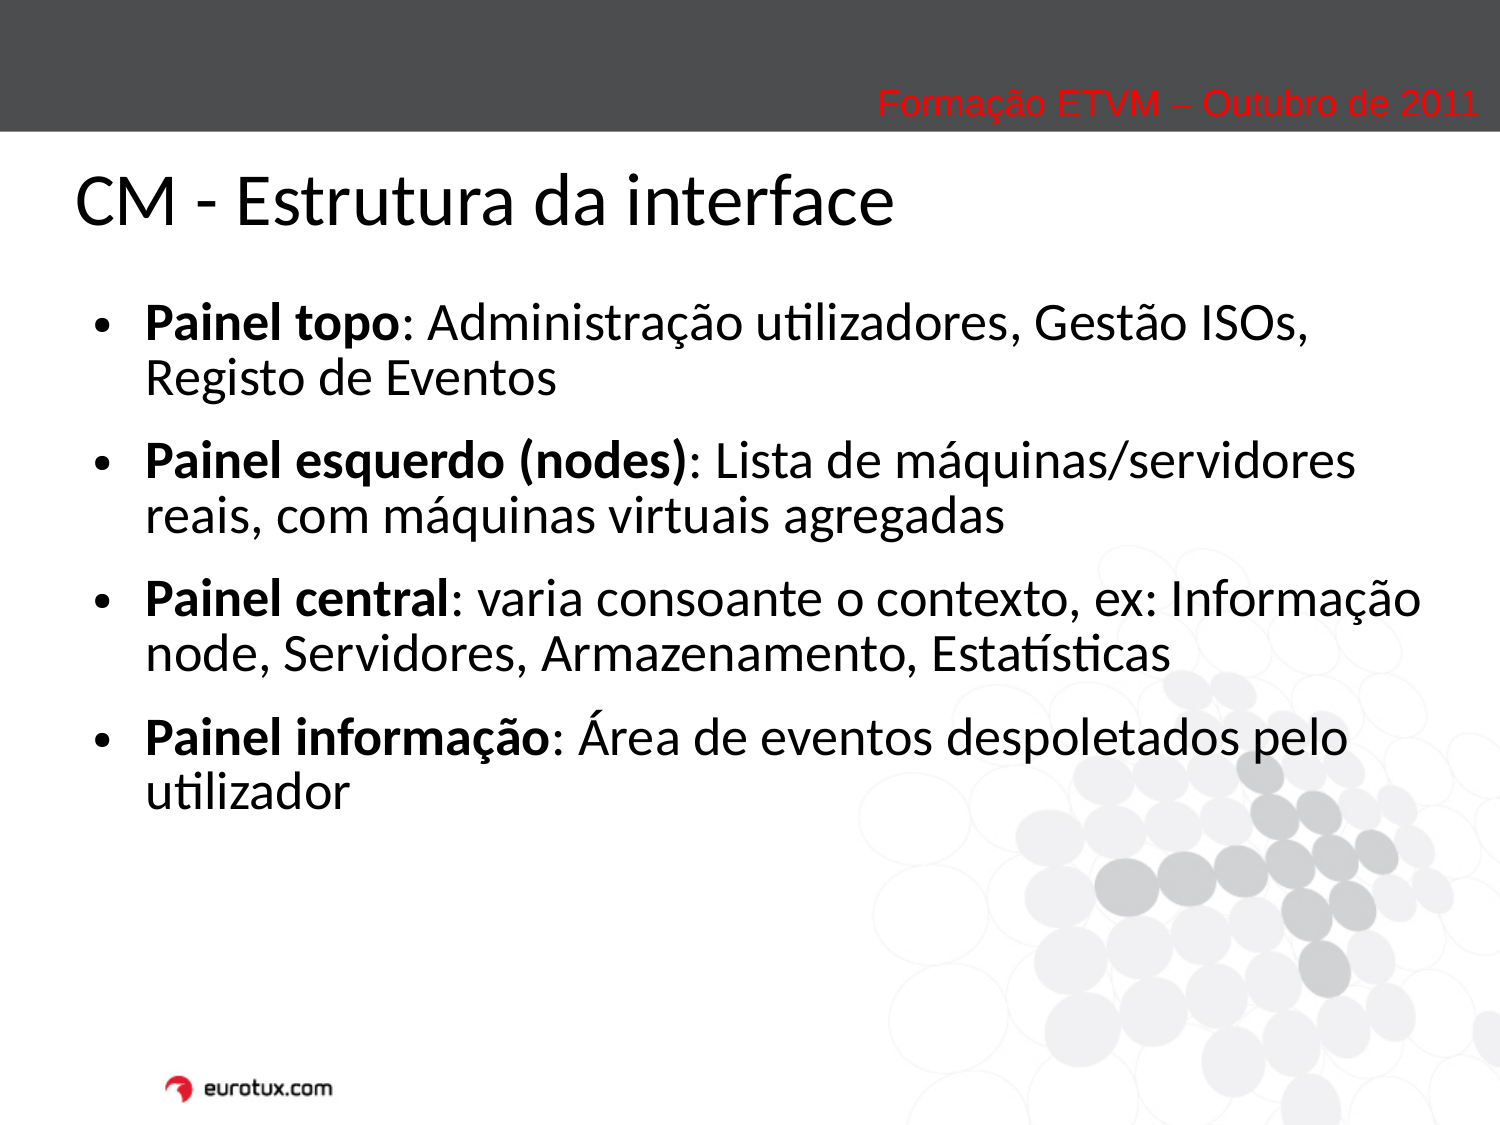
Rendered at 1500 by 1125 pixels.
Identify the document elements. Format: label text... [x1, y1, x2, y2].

picture [0, 0, 1500, 1125]
title CM - Estrutura da interface [75, 112, 1425, 299]
list Painel topo: Administração utilizadores, Gestão ISOs, Registo de Eventos Painel esquerdo (nodes): Lista de máquinas/servidores reais, com máquinas virtuais agregadas Painel central: varia consoante o contexto, ex: Informação node, Servidores, Armazenamento, Estatísticas Painel informação: Área de eventos despoletados pelo utilizador [75, 299, 1425, 1043]
